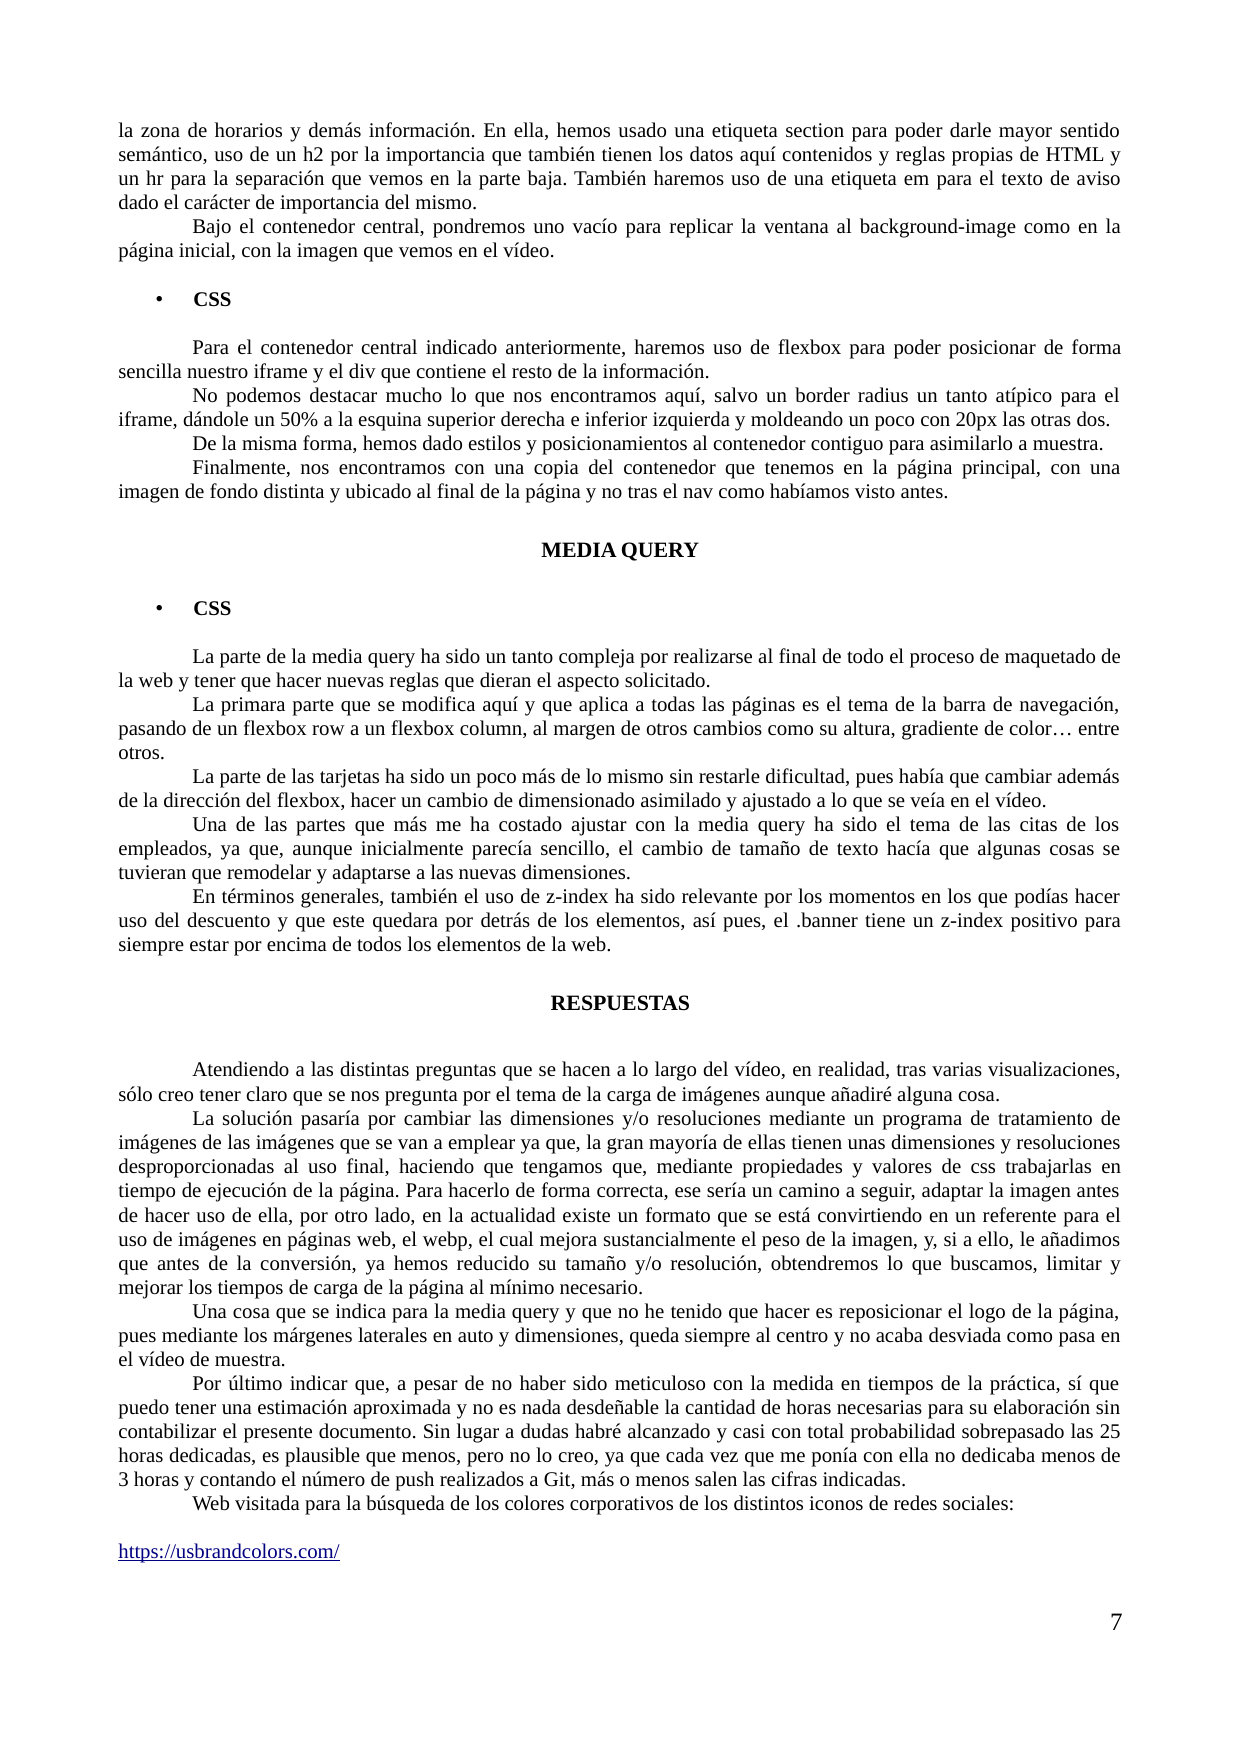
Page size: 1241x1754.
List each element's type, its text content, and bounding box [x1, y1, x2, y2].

text De la misma forma, hemos dado estilos y posicionamientos al contenedor contiguo para asimilarlo a muestra. [118, 431, 1122, 455]
text RESPUESTAS [118, 990, 1122, 1015]
text Una cosa que se indica para la media query y que no he tenido que hacer es reposicionar el logo de la página, pues mediante los márgenes laterales en auto y dimensiones, queda siempre al centro y no acaba desviada como pasa en el vídeo de muestra. [118, 1299, 1122, 1371]
list CSS [156, 287, 1122, 311]
text En términos generales, también el uso de z-index ha sido relevante por los momentos en los que podías hacer uso del descuento y que este quedara por detrás de los elementos, así pues, el .banner tiene un z-index positivo para siempre estar por encima de todos los elementos de la web. [118, 884, 1122, 956]
text La solución pasaría por cambiar las dimensiones y/o resoluciones mediante un programa de tratamiento de imágenes de las imágenes que se van a emplear ya que, la gran mayoría de ellas tienen unas dimensiones y resoluciones desproporcionadas al uso final, haciendo que tengamos que, mediante propiedades y valores de css trabajarlas en tiempo de ejecución de la página. Para hacerlo de forma correcta, ese sería un camino a seguir, adaptar la imagen antes de hacer uso de ella, por otro lado, en la actualidad existe un formato que se está convirtiendo en un referente para el uso de imágenes en páginas web, el webp, el cual mejora sustancialmente el peso de la imagen, y, si a ello, le añadimos que antes de la conversión, ya hemos reducido su tamaño y/o resolución, obtendremos lo que buscamos, limitar y mejorar los tiempos de carga de la página al mínimo necesario. [118, 1106, 1122, 1299]
text Atendiendo a las distintas preguntas que se hacen a lo largo del vídeo, en realidad, tras varias visualizaciones, sólo creo tener claro que se nos pregunta por el tema de la carga de imágenes aunque añadiré alguna cosa. [118, 1049, 1122, 1106]
text La parte de la media query ha sido un tanto compleja por realizarse al final de todo el proceso de maquetado de la web y tener que hacer nuevas reglas que dieran el aspecto solicitado. [118, 643, 1122, 692]
text No podemos destacar mucho lo que nos encontramos aquí, salvo un border radius un tanto atípico para el iframe, dándole un 50% a la esquina superior derecha e inferior izquierda y moldeando un poco con 20px las otras dos. [118, 383, 1122, 431]
text https://usbrandcolors.com/ [118, 1539, 1122, 1563]
text La parte de las tarjetas ha sido un poco más de lo mismo sin restarle dificultad, pues había que cambiar además de la dirección del flexbox, hacer un cambio de dimensionado asimilado y ajustado a lo que se veía en el vídeo. [118, 764, 1122, 812]
text MEDIA QUERY [118, 537, 1122, 562]
text la zona de horarios y demás información. En ella, hemos usado una etiqueta section para poder darle mayor sentido semántico, uso de un h2 por la importancia que también tienen los datos aquí contenidos y reglas propias de HTML y un hr para la separación que vemos en la parte baja. También haremos uso de una etiqueta em para el texto de aviso dado el carácter de importancia del mismo. [118, 118, 1122, 214]
text Finalmente, nos encontramos con una copia del contenedor que tenemos en la página principal, con una imagen de fondo distinta y ubicado al final de la página y no tras el nav como habíamos visto antes. [118, 455, 1122, 503]
list CSS [156, 595, 1122, 619]
text Bajo el contenedor central, pondremos uno vacío para replicar la ventana al background-image como en la página inicial, con la imagen que vemos en el vídeo. [118, 214, 1122, 262]
text La primara parte que se modifica aquí y que aplica a todas las páginas es el tema de la barra de navegación, pasando de un flexbox row a un flexbox column, al margen de otros cambios como su altura, gradiente de color… entre otros. [118, 692, 1122, 764]
text Para el contenedor central indicado anteriormente, haremos uso de flexbox para poder posicionar de forma sencilla nuestro iframe y el div que contiene el resto de la información. [118, 335, 1122, 383]
text Por último indicar que, a pesar de no haber sido meticuloso con la medida en tiempos de la práctica, sí que puedo tener una estimación aproximada y no es nada desdeñable la cantidad de horas necesarias para su elaboración sin contabilizar el presente documento. Sin lugar a dudas habré alcanzado y casi con total probabilidad sobrepasado las 25 horas dedicadas, es plausible que menos, pero no lo creo, ya que cada vez que me ponía con ella no dedicaba menos de 3 horas y contando el número de push realizados a Git, más o menos salen las cifras indicadas. [118, 1371, 1122, 1491]
text Web visitada para la búsqueda de los colores corporativos de los distintos iconos de redes sociales: [118, 1491, 1122, 1515]
text Una de las partes que más me ha costado ajustar con la media query ha sido el tema de las citas de los empleados, ya que, aunque inicialmente parecía sencillo, el cambio de tamaño de texto hacía que algunas cosas se tuvieran que remodelar y adaptarse a las nuevas dimensiones. [118, 812, 1122, 884]
